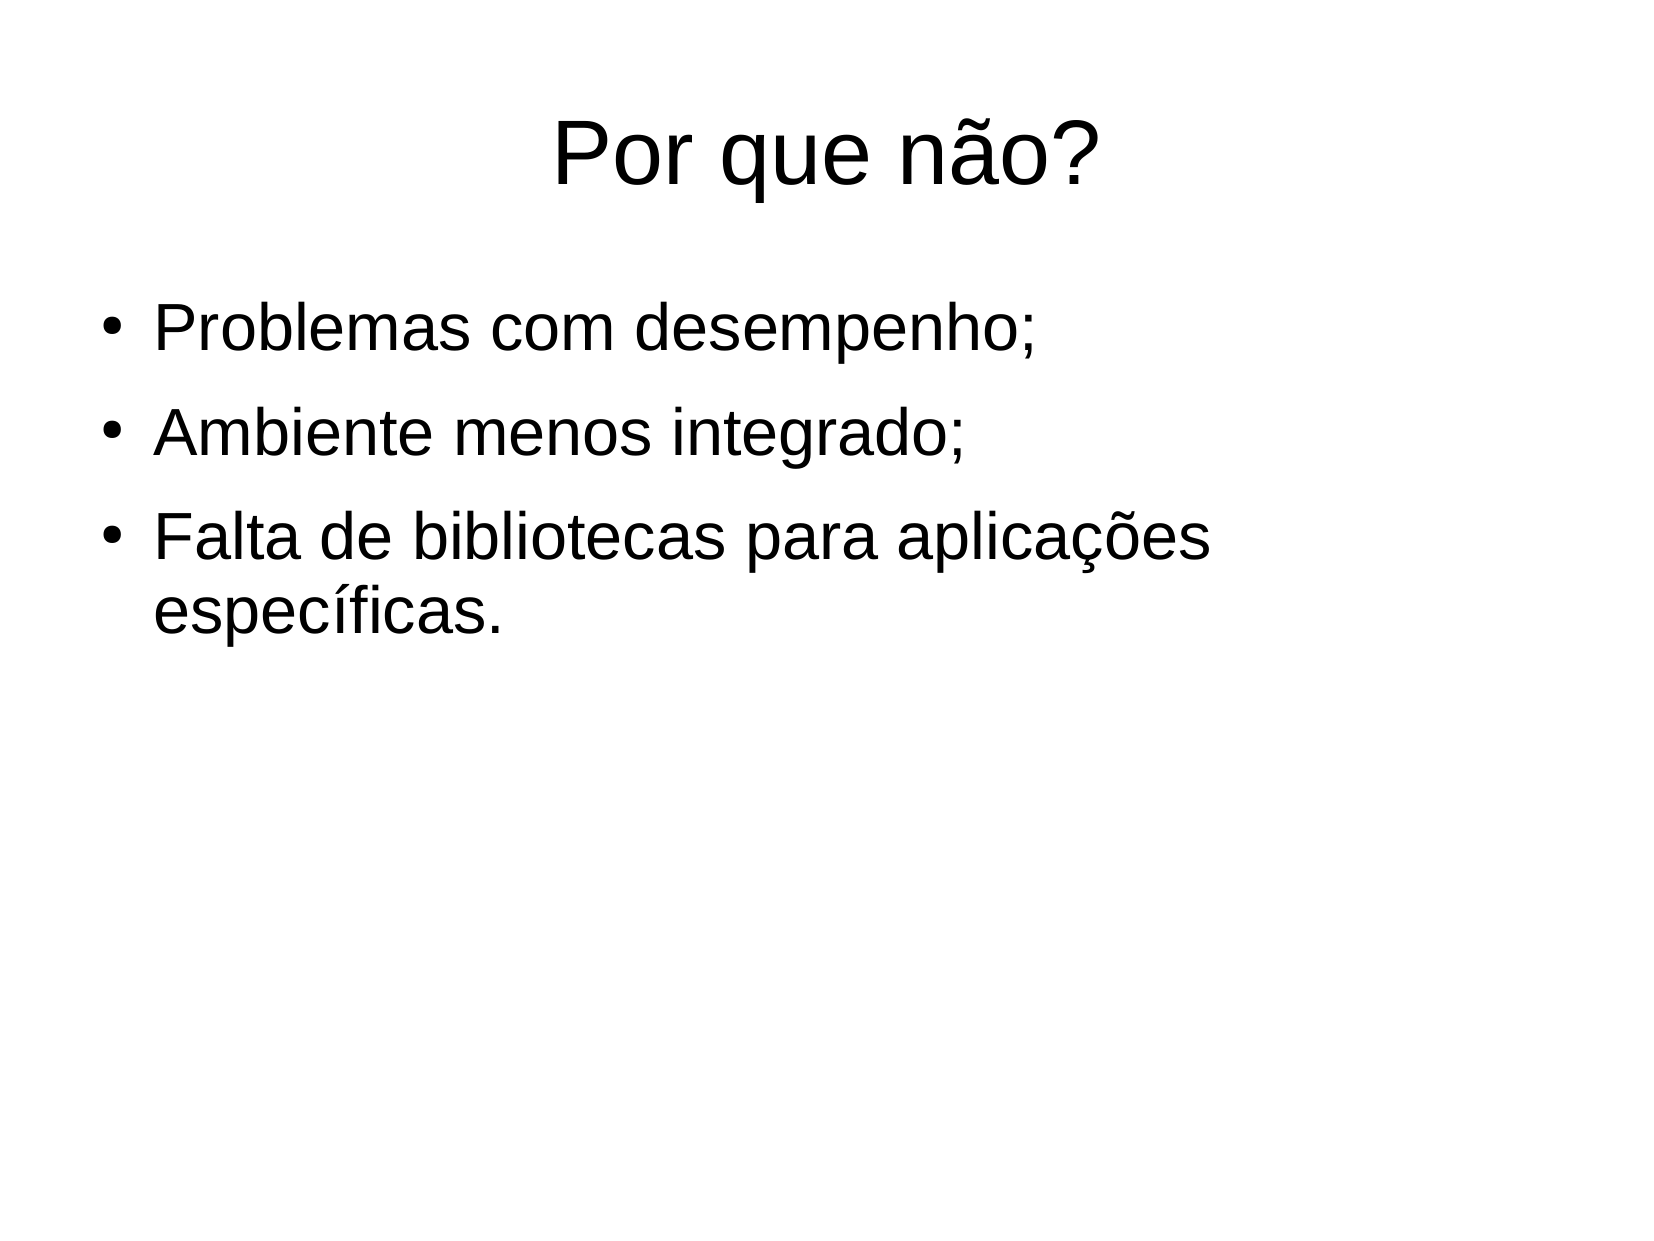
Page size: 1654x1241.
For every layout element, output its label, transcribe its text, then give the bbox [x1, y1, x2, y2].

title Por que não? [82, 49, 1571, 257]
list Problemas com desempenho; Ambiente menos integrado; Falta de bibliotecas para aplicações específicas. [82, 290, 1571, 1010]
